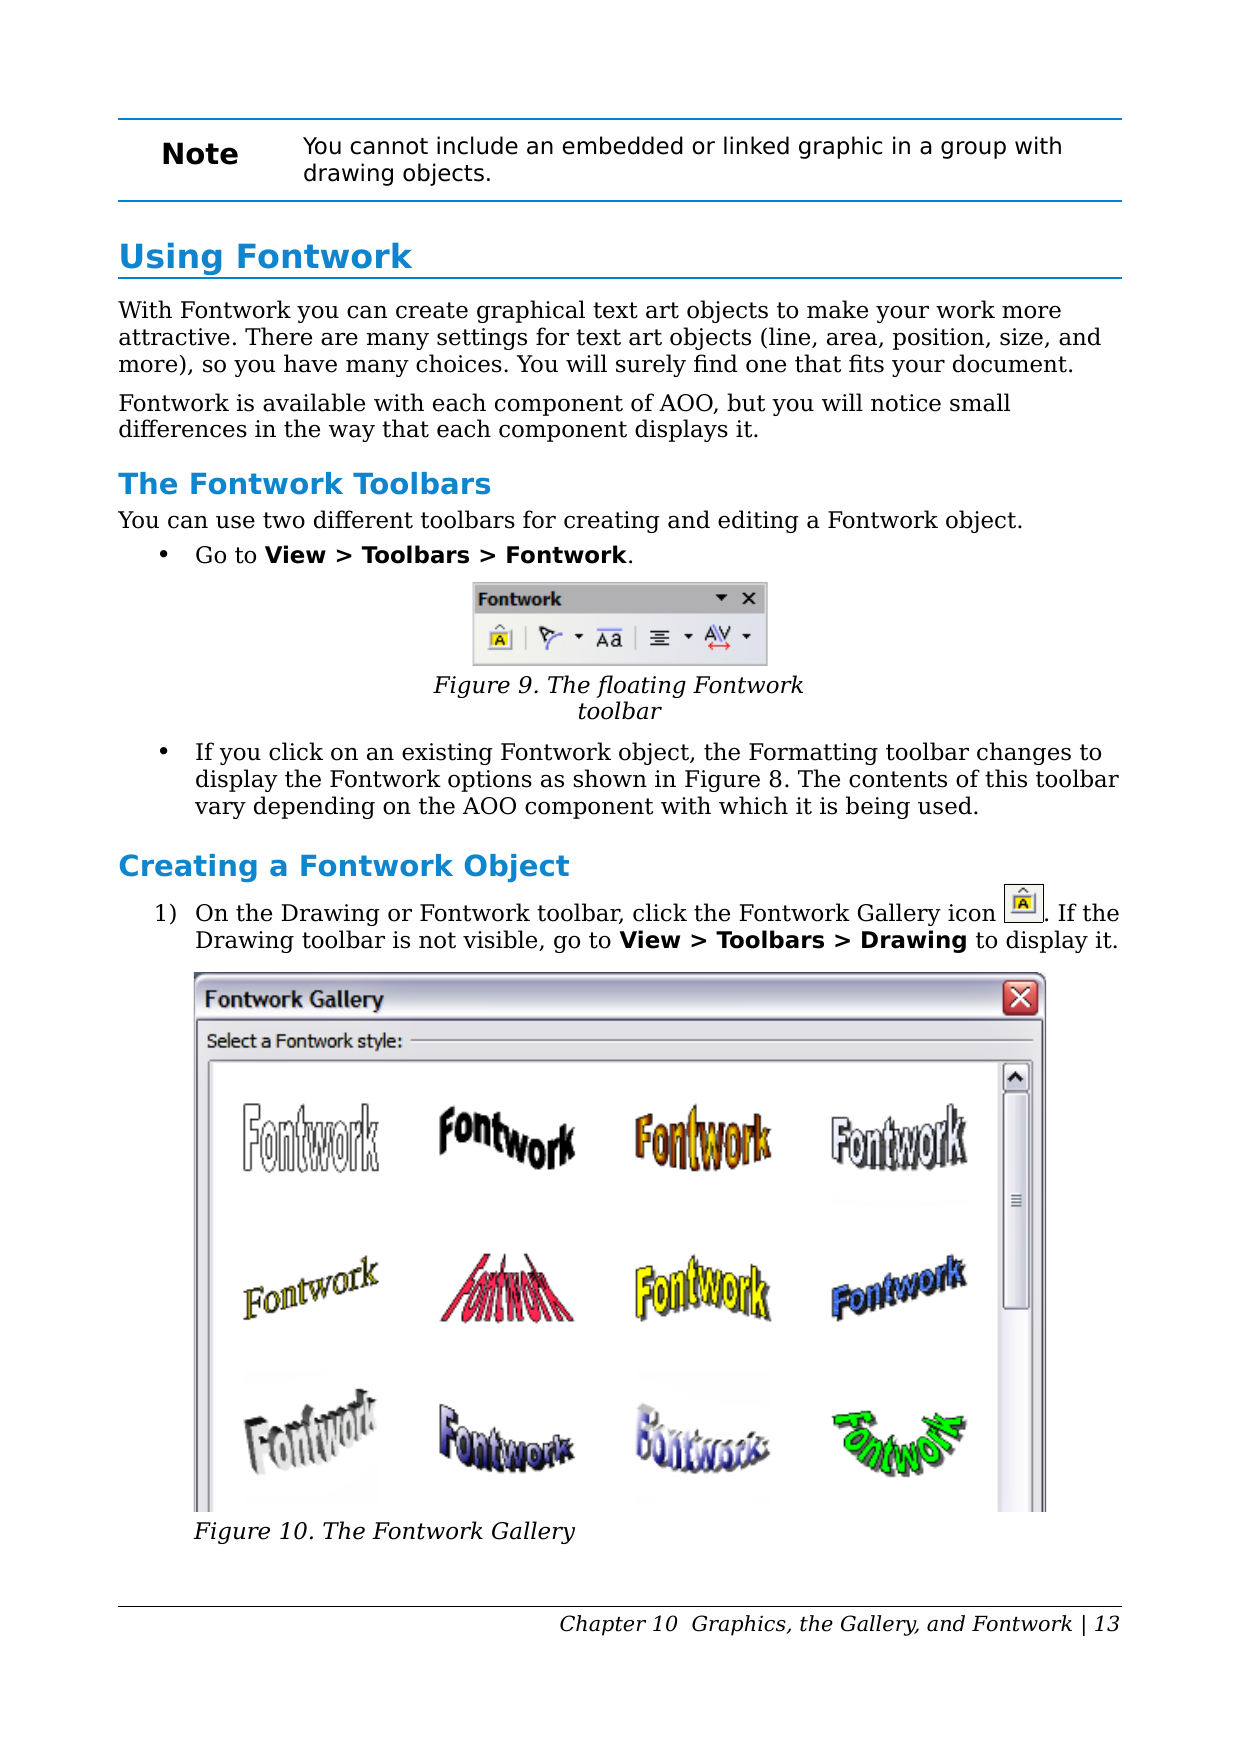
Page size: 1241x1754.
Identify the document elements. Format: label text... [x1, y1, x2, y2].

text Fontwork is available with each component of AOO, but you will notice small differences in the way that each component displays it. [118, 390, 1122, 443]
list Go to View > Toolbars > Fontwork. [156, 541, 1122, 570]
subtitle Creating a Fontwork Object [118, 849, 1122, 883]
picture [1005, 885, 1043, 922]
picture [472, 582, 768, 666]
list You can use two different toolbars for creating and editing a Fontwork object. [118, 507, 1122, 534]
table_header You cannot include an embedded or linked graphic in a group with drawing objects. [281, 120, 1122, 199]
subtitle Using Fontwork [118, 238, 1122, 277]
picture [193, 972, 1047, 1512]
table_header Note [118, 120, 281, 199]
text Figure 10. The Fontwork Gallery [194, 1518, 1046, 1545]
text Figure 9. The floating Fontwork toolbar [400, 672, 840, 725]
list On the Drawing or Fontwork toolbar, click the Fontwork Gallery icon . If the Drawing toolbar is not visible, go to View > Toolbars > Drawing to display it. [177, 883, 1122, 954]
subtitle The Fontwork Toolbars [118, 467, 1122, 501]
text With Fontwork you can create graphical text art objects to make your work more attractive. There are many settings for text art objects (line, area, position, size, and more), so you have many choices. You will surely find one that fits your document. [118, 297, 1122, 377]
list If you click on an existing Fontwork object, the Formatting toolbar changes to display the Fontwork options as shown in Figure 8. The contents of this toolbar vary depending on the AOO component with which it is being used. [156, 737, 1122, 820]
